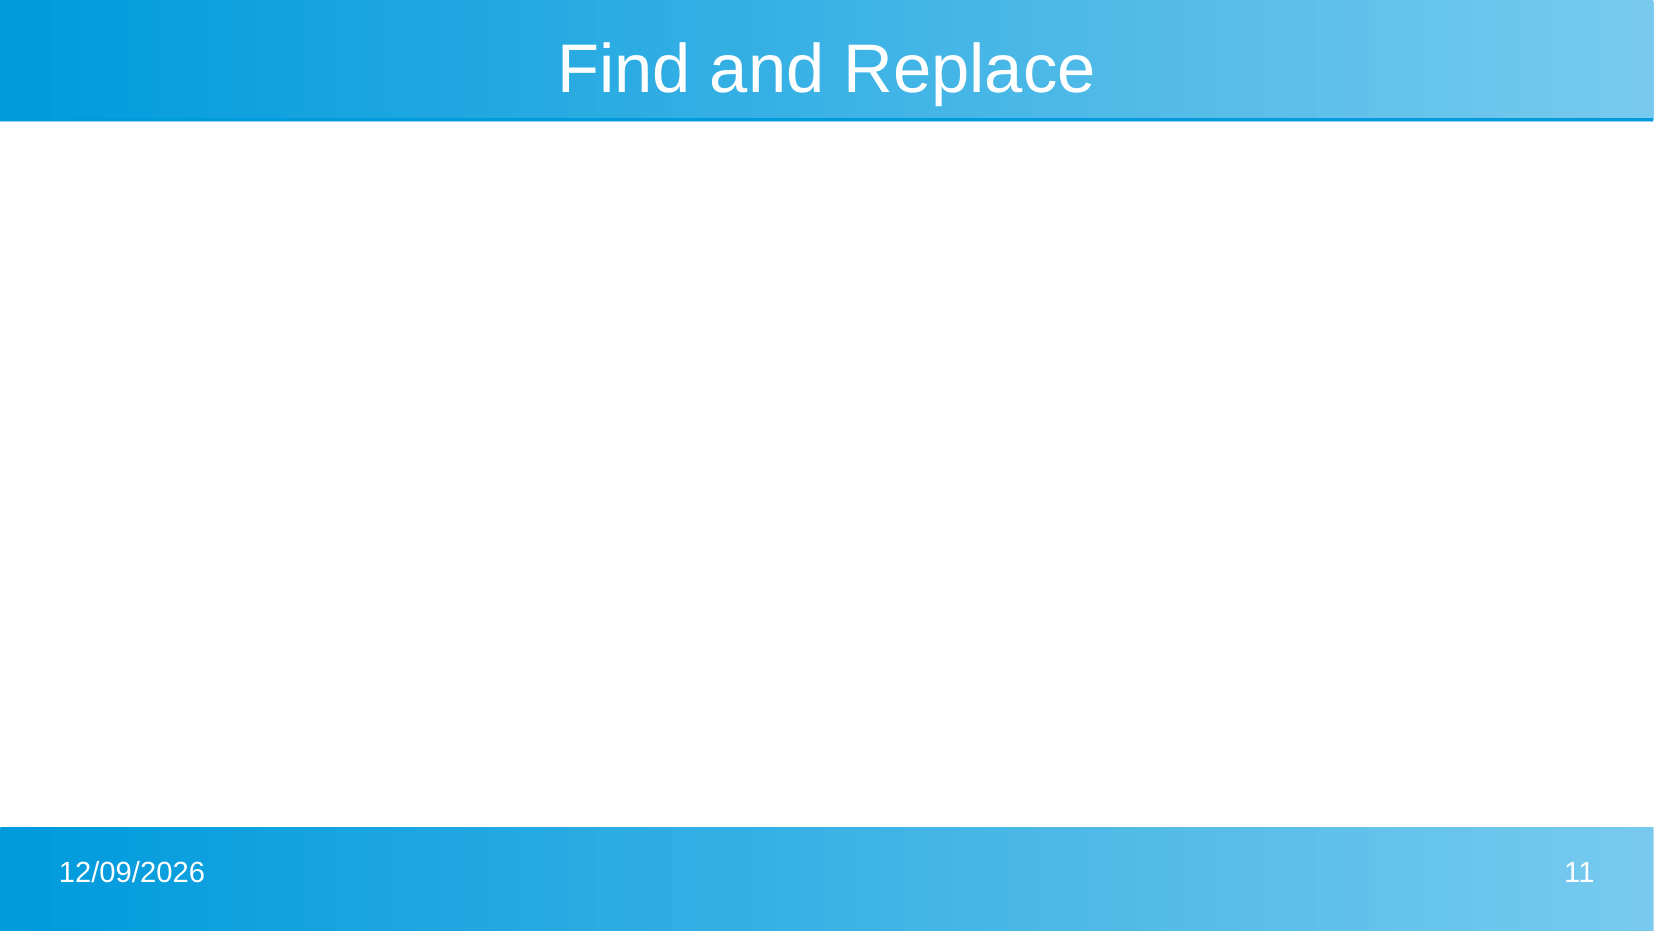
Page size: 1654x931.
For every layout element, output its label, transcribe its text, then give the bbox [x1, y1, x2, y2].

title Find and Replace [59, 29, 1595, 108]
